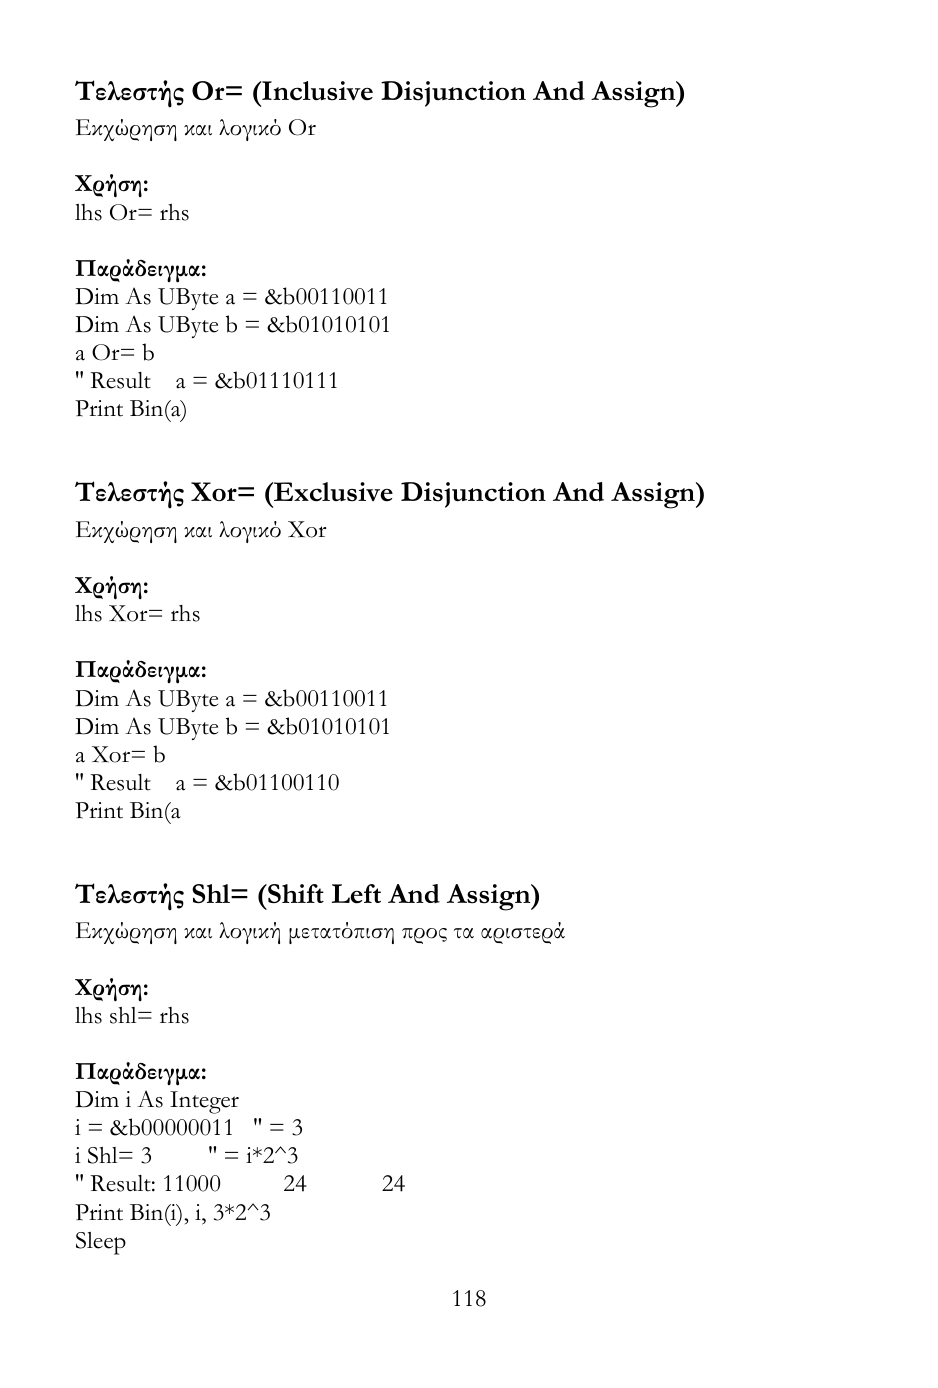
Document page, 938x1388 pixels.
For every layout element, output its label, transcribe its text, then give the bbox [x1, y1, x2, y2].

subtitle Τελεστής Shl= (Shift Left And Assign) [75, 878, 862, 911]
text Dim As UByte a = &b00110011 [75, 283, 862, 311]
text lhs Or= rhs [75, 198, 862, 227]
text Χρήση: [75, 973, 862, 1002]
subtitle Τελεστής Or= (Inclusive Disjunction And Assign) [75, 75, 862, 108]
text a Xor= b [75, 741, 862, 769]
text '' Result: 11000 24 24 [75, 1170, 862, 1198]
text Χρήση: [75, 572, 862, 600]
text Παράδειγμα: [75, 255, 862, 283]
text i Shl= 3 '' = i*2^3 [75, 1142, 862, 1170]
text Print Bin(a) [75, 395, 862, 423]
text Παράδειγμα: [75, 1058, 862, 1086]
text Dim As UByte a = &b00110011 [75, 684, 862, 712]
text Dim i As Integer [75, 1086, 862, 1114]
text '' Result a = &b01100110 [75, 769, 862, 797]
subtitle Τελεστής Xor= (Exclusive Disjunction And Assign) [75, 477, 862, 509]
text lhs shl= rhs [75, 1002, 862, 1030]
text '' Result a = &b01110111 [75, 367, 862, 395]
text lhs Xor= rhs [75, 600, 862, 628]
text Print Bin(i), i, 3*2^3 [75, 1198, 862, 1227]
text Εκχώρηση και λογική μετατόπιση προς τα αριστερά [75, 917, 862, 945]
text Sleep [75, 1227, 862, 1255]
text i = &b00000011 '' = 3 [75, 1114, 862, 1142]
text Εκχώρηση και λογικό Or [75, 114, 862, 142]
text Εκχώρηση και λογικό Xor [75, 516, 862, 544]
text Χρήση: [75, 170, 862, 198]
text Dim As UByte b = &b01010101 [75, 311, 862, 339]
text a Or= b [75, 339, 862, 367]
text Print Bin(a [75, 797, 862, 825]
text Παράδειγμα: [75, 656, 862, 684]
text Dim As UByte b = &b01010101 [75, 712, 862, 741]
